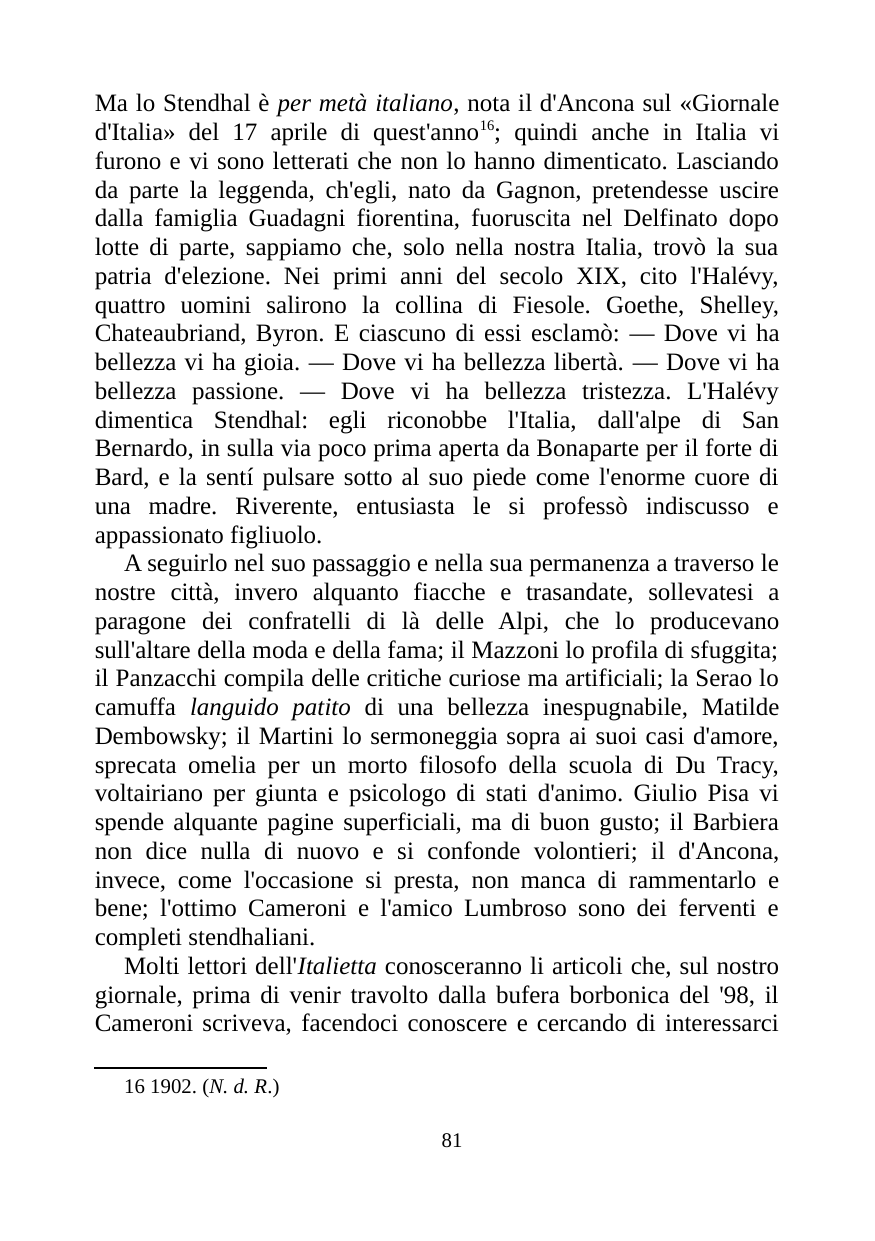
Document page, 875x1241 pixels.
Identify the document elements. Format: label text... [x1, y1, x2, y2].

text A seguirlo nel suo passaggio e nella sua permanenza a traverso le nostre città, invero alquanto fiacche e trasandate, sollevatesi a paragone dei confratelli di là delle Alpi, che lo producevano sull'altare della moda e della fama; il Mazzoni lo profila di sfuggita; il Panzacchi compila delle critiche curiose ma artificiali; la Serao lo camuffa languido patito di una bellezza inespugnabile, Matilde Dembowsky; il Martini lo sermoneggia sopra ai suoi casi d'amore, sprecata omelia per un morto filosofo della scuola di Du Tracy, voltairiano per giunta e psicologo di stati d'animo. Giulio Pisa vi spende alquante pagine superficiali, ma di buon gusto; il Barbiera non dice nulla di nuovo e si confonde volontieri; il d'Ancona, invece, come l'occasione si presta, non manca di rammentarlo e bene; l'ottimo Cameroni e l'amico Lumbroso sono dei ferventi e completi stendhaliani. [94, 548, 779, 951]
text Molti lettori dell'Italietta conosceranno li articoli che, sul nostro giornale, prima di venir travolto dalla bufera borbonica del '98, il Cameroni scriveva, facendoci conoscere e cercando di interessarci [94, 951, 779, 1037]
text Ma lo Stendhal è per metà italiano, nota il d'Ancona sul «Giornale d'Italia» del 17 aprile di quest'anno; quindi anche in Italia vi furono e vi sono letterati che non lo hanno dimenticato. Lasciando da parte la leggenda, ch'egli, nato da Gagnon, pretendesse uscire dalla famiglia Guadagni fiorentina, fuoruscita nel Delfinato dopo lotte di parte, sappiamo che, solo nella nostra Italia, trovò la sua patria d'elezione. Nei primi anni del secolo XIX, cito l'Halévy, quattro uomini salirono la collina di Fiesole. Goethe, Shelley, Chateaubriand, Byron. E ciascuno di essi esclamò: — Dove vi ha bellezza vi ha gioia. — Dove vi ha bellezza libertà. — Dove vi ha bellezza passione. — Dove vi ha bellezza tristezza. L'Halévy dimentica Stendhal: egli riconobbe l'Italia, dall'alpe di San Bernardo, in sulla via poco prima aperta da Bonaparte per il forte di Bard, e la sentí pulsare sotto al suo piede come l'enorme cuore di una madre. Riverente, entusiasta le si professò indiscusso e appassionato figliuolo. [94, 88, 779, 548]
text 1902. (N. d. R.) [94, 1074, 779, 1098]
